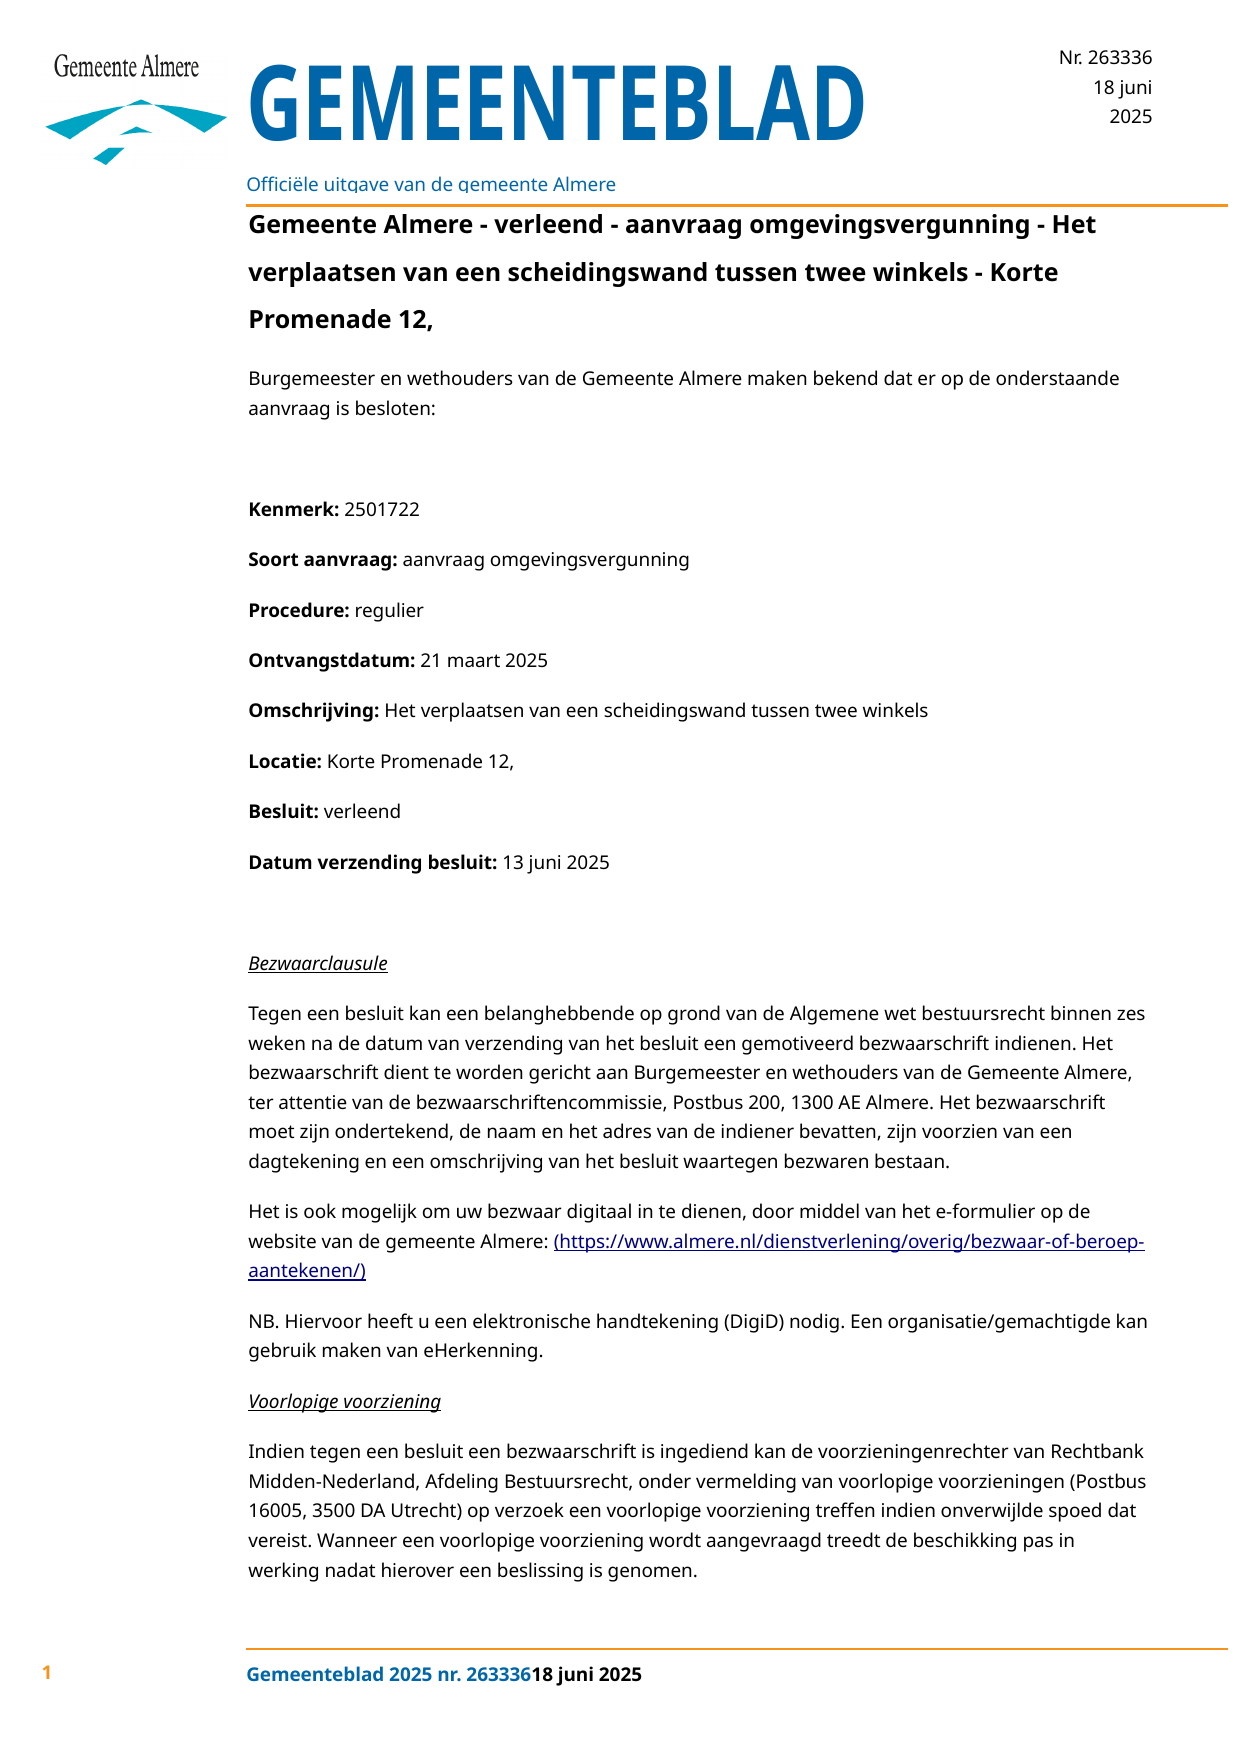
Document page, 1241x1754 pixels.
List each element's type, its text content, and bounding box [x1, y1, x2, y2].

text Bezwaarclausule [248, 950, 1152, 975]
text Datum verzending besluit: 13 juni 2025 [248, 849, 1152, 874]
text Omschrijving: Het verplaatsen van een scheidingswand tussen twee winkels [248, 698, 1152, 723]
text Besluit: verleend [248, 798, 1152, 824]
text NB. Hiervoor heeft u een elektronische handtekening (DigiD) nodig. Een organisatie/gemachtigde kan gebruik maken van eHerkenning. [248, 1308, 1152, 1363]
text Het is ook mogelijk om uw bezwaar digitaal in te dienen, door middel van het e-formulier op de website van de gemeente Almere: (https://www.almere.nl/dienstverlening/overig/bezwaar-of-beroep-aantekenen/) [248, 1198, 1152, 1283]
text Gemeente Almere - verleend - aanvraag omgevingsvergunning - Het verplaatsen van een scheidingswand tussen twee winkels - Korte Promenade 12, [248, 207, 1152, 336]
text Procedure: regulier [248, 597, 1152, 622]
text Indien tegen een besluit een bezwaarschrift is ingediend kan de voorzieningenrechter van Rechtbank Midden-Nederland, Afdeling Bestuursrecht, onder vermelding van voorlopige voorzieningen (Postbus 16005, 3500 DA Utrecht) op verzoek een voorlopige voorziening treffen indien onverwijlde spoed dat vereist. Wanneer een voorlopige voorziening wordt aangevraagd treedt de beschikking pas in werking nadat hierover een beslissing is genomen. [248, 1438, 1152, 1582]
picture [41, 47, 231, 172]
text Ontvangstdatum: 21 maart 2025 [248, 647, 1152, 673]
text Burgemeester en wethouders van de Gemeente Almere maken bekend dat er op de onderstaande aanvraag is besloten: [248, 366, 1152, 421]
text Kenmerk: 2501722 [248, 496, 1152, 522]
text Locatie: Korte Promenade 12, [248, 748, 1152, 774]
text Soort aanvraag: aanvraag omgevingsvergunning [248, 546, 1152, 572]
text Tegen een besluit kan een belanghebbende op grond van de Algemene wet bestuursrecht binnen zes weken na de datum van verzending van het besluit een gemotiveerd bezwaarschrift indienen. Het bezwaarschrift dient te worden gericht aan Burgemeester en wethouders van de Gemeente Almere, ter attentie van de bezwaarschriftencommissie, Postbus 200, 1300 AE Almere. Het bezwaarschrift moet zijn ondertekend, de naam en het adres van de indiener bevatten, zijn voorzien van een dagtekening en een omschrijving van het besluit waartegen bezwaren bestaan. [248, 1000, 1152, 1174]
text Voorlopige voorziening [248, 1388, 1152, 1414]
